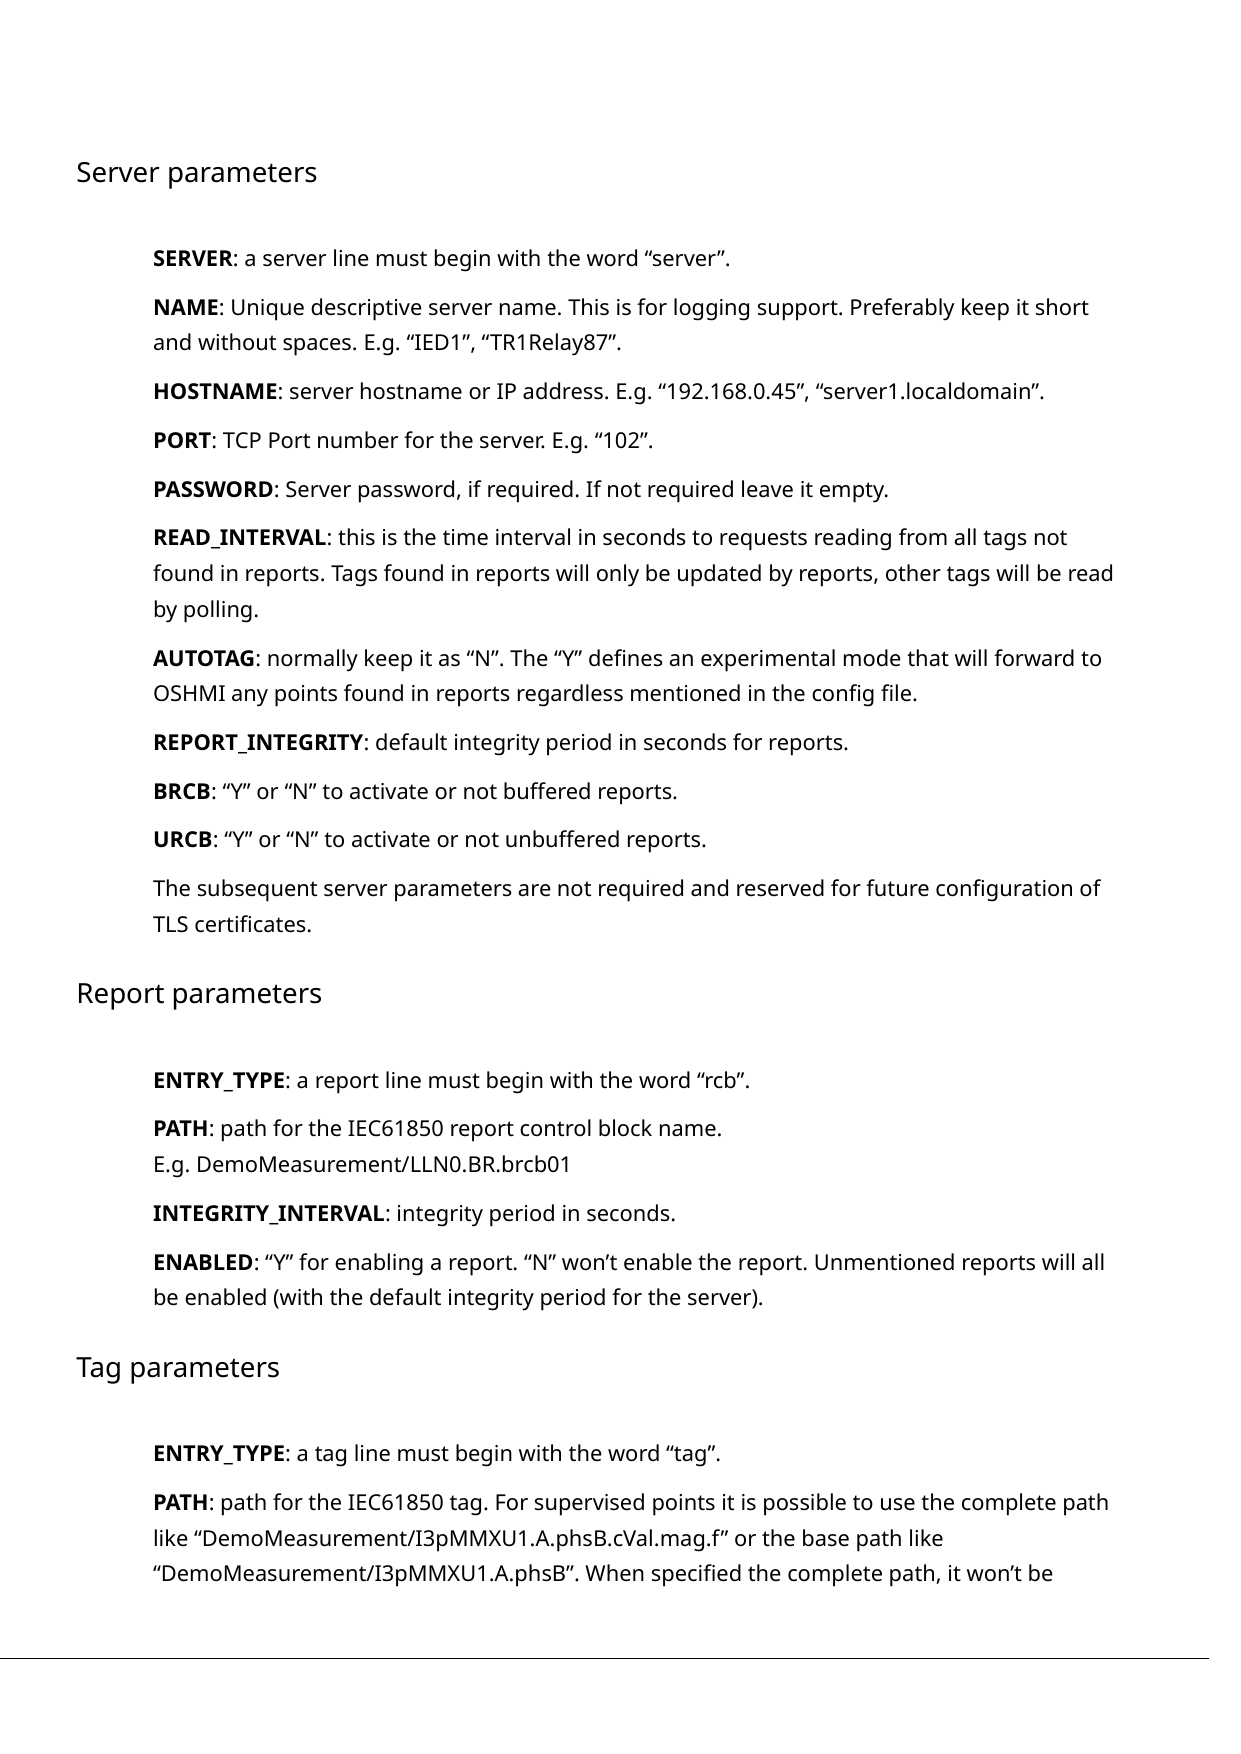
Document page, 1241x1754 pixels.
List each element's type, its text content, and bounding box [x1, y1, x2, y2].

text URCB: “Y” or “N” to activate or not unbuffered reports. [153, 824, 1122, 854]
text AUTOTAG: normally keep it as “N”. The “Y” defines an experimental mode that will forward to OSHMI any points found in reports regardless mentioned in the config file. [153, 642, 1122, 708]
text SERVER: a server line must begin with the word “server”. [153, 243, 1122, 273]
subtitle Tag parameters [70, 1342, 1122, 1419]
text PATH: path for the IEC61850 tag. For supervised points it is possible to use the complete path like “DemoMeasurement/I3pMMXU1.A.phsB.cVal.mag.f” or the base path like “DemoMeasurement/I3pMMXU1.A.phsB”. When specified the complete path, it won’t be [153, 1487, 1122, 1588]
text READ_INTERVAL: this is the time interval in seconds to requests reading from all tags not found in reports. Tags found in reports will only be updated by reports, other tags will be read by polling. [153, 522, 1122, 623]
text INTEGRITY_INTERVAL: integrity period in seconds. [153, 1198, 1122, 1228]
text PASSWORD: Server password, if required. If not required leave it empty. [153, 473, 1122, 503]
subtitle Server parameters [70, 146, 1122, 224]
text NAME: Unique descriptive server name. This is for logging support. Preferably keep it short and without spaces. E.g. “IED1”, “TR1Relay87”. [153, 292, 1122, 357]
text PATH: path for the IEC61850 report control block name. E.g. DemoMeasurement/LLN0.BR.brcb01 [153, 1113, 1122, 1179]
text REPORT_INTEGRITY: default integrity period in seconds for reports. [153, 727, 1122, 757]
text PORT: TCP Port number for the server. E.g. “102”. [153, 425, 1122, 454]
text HOSTNAME: server hostname or IP address. E.g. “192.168.0.45”, “server1.localdomain”. [153, 376, 1122, 406]
text ENTRY_TYPE: a tag line must begin with the word “tag”. [153, 1438, 1122, 1468]
text The subsequent server parameters are not required and reserved for future configuration of TLS certificates. [153, 873, 1122, 939]
text ENABLED: “Y” for enabling a report. “N” won’t enable the report. Unmentioned reports will all be enabled (with the default integrity period for the server). [153, 1247, 1122, 1312]
text ENTRY_TYPE: a report line must begin with the word “rcb”. [153, 1065, 1122, 1094]
text BRCB: “Y” or “N” to activate or not buffered reports. [153, 776, 1122, 806]
subtitle Report parameters [70, 968, 1122, 1046]
